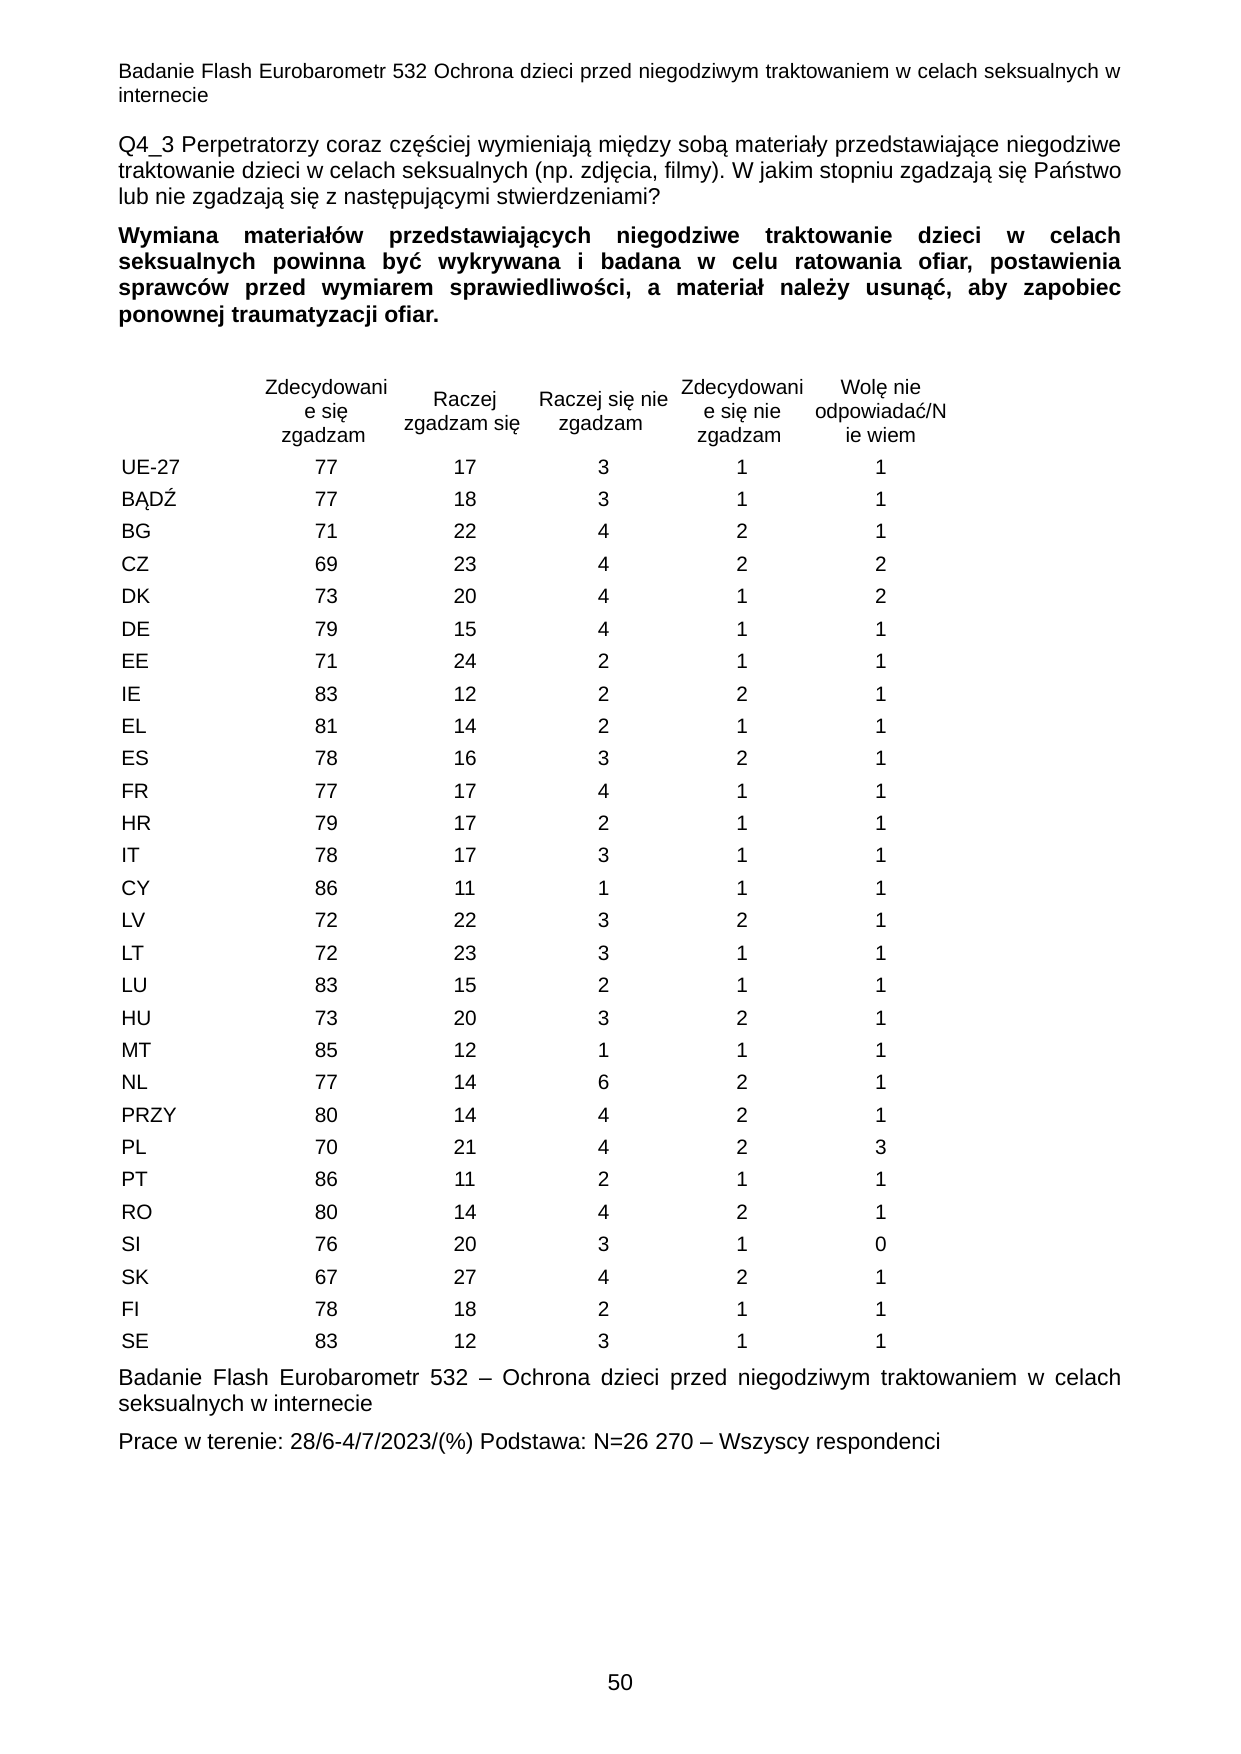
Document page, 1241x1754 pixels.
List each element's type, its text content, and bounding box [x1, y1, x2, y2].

table_cell 1 [811, 872, 950, 904]
table_cell 76 [257, 1228, 395, 1260]
table_cell 20 [395, 1001, 534, 1033]
table_cell 18 [395, 483, 534, 515]
table_cell 2 [673, 904, 811, 936]
table_cell 0 [811, 1228, 950, 1260]
table_cell 2 [673, 1131, 811, 1163]
table_cell 4 [534, 580, 673, 612]
table_cell 1 [811, 969, 950, 1001]
table_cell 21 [395, 1131, 534, 1163]
table_cell 72 [257, 904, 395, 936]
table_cell 2 [673, 742, 811, 774]
table_cell 11 [395, 1163, 534, 1196]
table_cell CZ [118, 548, 257, 580]
table_cell IE [118, 677, 257, 709]
table_cell 17 [395, 807, 534, 839]
table_cell 1 [673, 580, 811, 612]
table_cell 77 [257, 450, 395, 483]
table_cell EE [118, 645, 257, 677]
table_header Raczej zgadzam się [395, 371, 534, 450]
table_cell 2 [534, 677, 673, 709]
table_cell 73 [257, 1001, 395, 1033]
table_cell 86 [257, 1163, 395, 1196]
table_cell 2 [673, 677, 811, 709]
table_cell 1 [811, 1196, 950, 1228]
table_cell 11 [395, 872, 534, 904]
table_cell 67 [257, 1260, 395, 1293]
table_cell BG [118, 515, 257, 548]
table_header Raczej się nie zgadzam [534, 371, 673, 450]
table_cell 17 [395, 774, 534, 807]
table_cell 12 [395, 677, 534, 709]
table_cell 20 [395, 580, 534, 612]
table_cell 1 [811, 1325, 950, 1357]
table_cell 86 [257, 872, 395, 904]
table_cell 1 [811, 742, 950, 774]
table_cell 2 [811, 580, 950, 612]
table_cell 2 [673, 1066, 811, 1098]
table_cell 72 [257, 936, 395, 969]
table_cell 77 [257, 483, 395, 515]
table_cell 80 [257, 1098, 395, 1131]
table_cell 4 [534, 548, 673, 580]
table_cell PRZY [118, 1098, 257, 1131]
table_cell 1 [811, 1001, 950, 1033]
table_cell 3 [534, 1001, 673, 1033]
table_cell 2 [673, 1098, 811, 1131]
table_cell NL [118, 1066, 257, 1098]
table_cell 15 [395, 969, 534, 1001]
table_cell 2 [534, 1163, 673, 1196]
table_cell 78 [257, 1293, 395, 1325]
table_cell 17 [395, 839, 534, 872]
table_cell 4 [534, 774, 673, 807]
table_cell 1 [811, 1098, 950, 1131]
table_cell 1 [811, 1260, 950, 1293]
table_cell 77 [257, 1066, 395, 1098]
table_cell HU [118, 1001, 257, 1033]
table_cell UE-27 [118, 450, 257, 483]
table_cell 14 [395, 1196, 534, 1228]
table_cell HR [118, 807, 257, 839]
table_cell 16 [395, 742, 534, 774]
table_cell 14 [395, 710, 534, 742]
table_cell 85 [257, 1034, 395, 1066]
table_cell 3 [534, 839, 673, 872]
table_cell 2 [673, 1196, 811, 1228]
table_header Wolę nie odpowiadać/Nie wiem [811, 371, 950, 450]
table_cell 3 [534, 1228, 673, 1260]
table_cell 2 [534, 1293, 673, 1325]
table_cell RO [118, 1196, 257, 1228]
table_cell 1 [673, 1325, 811, 1357]
table_cell 4 [534, 1098, 673, 1131]
table_cell 1 [673, 774, 811, 807]
table_cell 23 [395, 548, 534, 580]
table_cell 1 [811, 677, 950, 709]
table_cell 69 [257, 548, 395, 580]
table_cell 14 [395, 1098, 534, 1131]
table_cell 4 [534, 1196, 673, 1228]
table_cell 1 [673, 1293, 811, 1325]
table_cell 3 [534, 904, 673, 936]
table_cell 4 [534, 1131, 673, 1163]
table_cell PL [118, 1131, 257, 1163]
table_cell 1 [811, 807, 950, 839]
table_cell 20 [395, 1228, 534, 1260]
table_cell 6 [534, 1066, 673, 1098]
table_cell 1 [673, 645, 811, 677]
table_cell 77 [257, 774, 395, 807]
table_cell 71 [257, 645, 395, 677]
table_cell 4 [534, 515, 673, 548]
table_cell 1 [811, 450, 950, 483]
table_cell 1 [811, 613, 950, 645]
table_header Zdecydowanie się zgadzam [257, 371, 395, 450]
table_cell 14 [395, 1066, 534, 1098]
table_cell LT [118, 936, 257, 969]
table_cell 1 [811, 1034, 950, 1066]
table_cell 4 [534, 1260, 673, 1293]
table_cell LV [118, 904, 257, 936]
table_cell 1 [673, 483, 811, 515]
table_cell 3 [534, 450, 673, 483]
table_cell 83 [257, 1325, 395, 1357]
table_cell 81 [257, 710, 395, 742]
table_cell 1 [811, 645, 950, 677]
table_cell 1 [673, 1034, 811, 1066]
table_cell 3 [534, 742, 673, 774]
table_cell SK [118, 1260, 257, 1293]
text Badanie Flash Eurobarometr 532 – Ochrona dzieci przed niegodziwym traktowaniem w celach seksualnych w internecie [118, 1363, 1122, 1416]
table_cell 1 [811, 515, 950, 548]
table_cell 2 [673, 515, 811, 548]
table_cell 1 [811, 483, 950, 515]
table_cell 2 [673, 1001, 811, 1033]
table_cell 1 [673, 807, 811, 839]
table_cell 24 [395, 645, 534, 677]
table_cell 1 [811, 839, 950, 872]
table_cell 1 [811, 904, 950, 936]
table_cell 78 [257, 839, 395, 872]
text Wymiana materiałów przedstawiających niegodziwe traktowanie dzieci w celach seksualnych powinna być wykrywana i badana w celu ratowania ofiar, postawienia sprawców przed wymiarem sprawiedliwości, a materiał należy usunąć, aby zapobiec ponownej traumatyzacji ofiar. [118, 222, 1122, 327]
table_cell 23 [395, 936, 534, 969]
table_cell DE [118, 613, 257, 645]
table_cell 71 [257, 515, 395, 548]
table_cell 2 [534, 645, 673, 677]
table_cell 1 [673, 613, 811, 645]
table_cell 1 [673, 450, 811, 483]
table_cell 79 [257, 807, 395, 839]
table_cell 79 [257, 613, 395, 645]
table_cell 4 [534, 613, 673, 645]
table_cell 3 [534, 483, 673, 515]
table_cell 12 [395, 1034, 534, 1066]
table_cell SI [118, 1228, 257, 1260]
table_header [118, 371, 257, 450]
table_cell 1 [811, 1066, 950, 1098]
table_cell BĄDŹ [118, 483, 257, 515]
table_cell 1 [673, 1228, 811, 1260]
table_cell 3 [534, 1325, 673, 1357]
table_cell 2 [811, 548, 950, 580]
text Q4_3 Perpetratorzy coraz częściej wymieniają między sobą materiały przedstawiające niegodziwe traktowanie dzieci w celach seksualnych (np. zdjęcia, filmy). W jakim stopniu zgadzają się Państwo lub nie zgadzają się z następującymi stwierdzeniami? [118, 131, 1122, 210]
table_cell 22 [395, 904, 534, 936]
table_header Zdecydowanie się nie zgadzam [673, 371, 811, 450]
table_cell 78 [257, 742, 395, 774]
table_cell FI [118, 1293, 257, 1325]
table_cell 22 [395, 515, 534, 548]
table_cell 1 [673, 969, 811, 1001]
table_cell 1 [811, 710, 950, 742]
table_cell CY [118, 872, 257, 904]
table_cell 83 [257, 969, 395, 1001]
table_cell 1 [811, 1163, 950, 1196]
table_cell 2 [673, 548, 811, 580]
table_cell 1 [673, 872, 811, 904]
table_cell 1 [811, 774, 950, 807]
table_cell SE [118, 1325, 257, 1357]
table_cell 2 [534, 807, 673, 839]
table_cell EL [118, 710, 257, 742]
table_cell 12 [395, 1325, 534, 1357]
table_cell 83 [257, 677, 395, 709]
table_cell 1 [673, 936, 811, 969]
table_cell 70 [257, 1131, 395, 1163]
table_cell DK [118, 580, 257, 612]
table_cell 18 [395, 1293, 534, 1325]
table_cell 17 [395, 450, 534, 483]
table_cell 1 [673, 839, 811, 872]
table_cell 1 [811, 936, 950, 969]
table_cell 1 [534, 872, 673, 904]
table_cell LU [118, 969, 257, 1001]
table_cell 3 [534, 936, 673, 969]
table_cell 1 [811, 1293, 950, 1325]
table_cell 73 [257, 580, 395, 612]
table_cell 2 [534, 710, 673, 742]
table_cell 1 [534, 1034, 673, 1066]
table_cell 2 [673, 1260, 811, 1293]
table_cell IT [118, 839, 257, 872]
table_cell 1 [673, 1163, 811, 1196]
table_cell 2 [534, 969, 673, 1001]
table_cell MT [118, 1034, 257, 1066]
table_cell 15 [395, 613, 534, 645]
table_cell 80 [257, 1196, 395, 1228]
table_cell PT [118, 1163, 257, 1196]
table_cell 3 [811, 1131, 950, 1163]
table_cell ES [118, 742, 257, 774]
text Prace w terenie: 28/6-4/7/2023/(%) Podstawa: N=26 270 – Wszyscy respondenci [118, 1428, 1122, 1454]
table_cell 27 [395, 1260, 534, 1293]
table_cell 1 [673, 710, 811, 742]
table_cell FR [118, 774, 257, 807]
